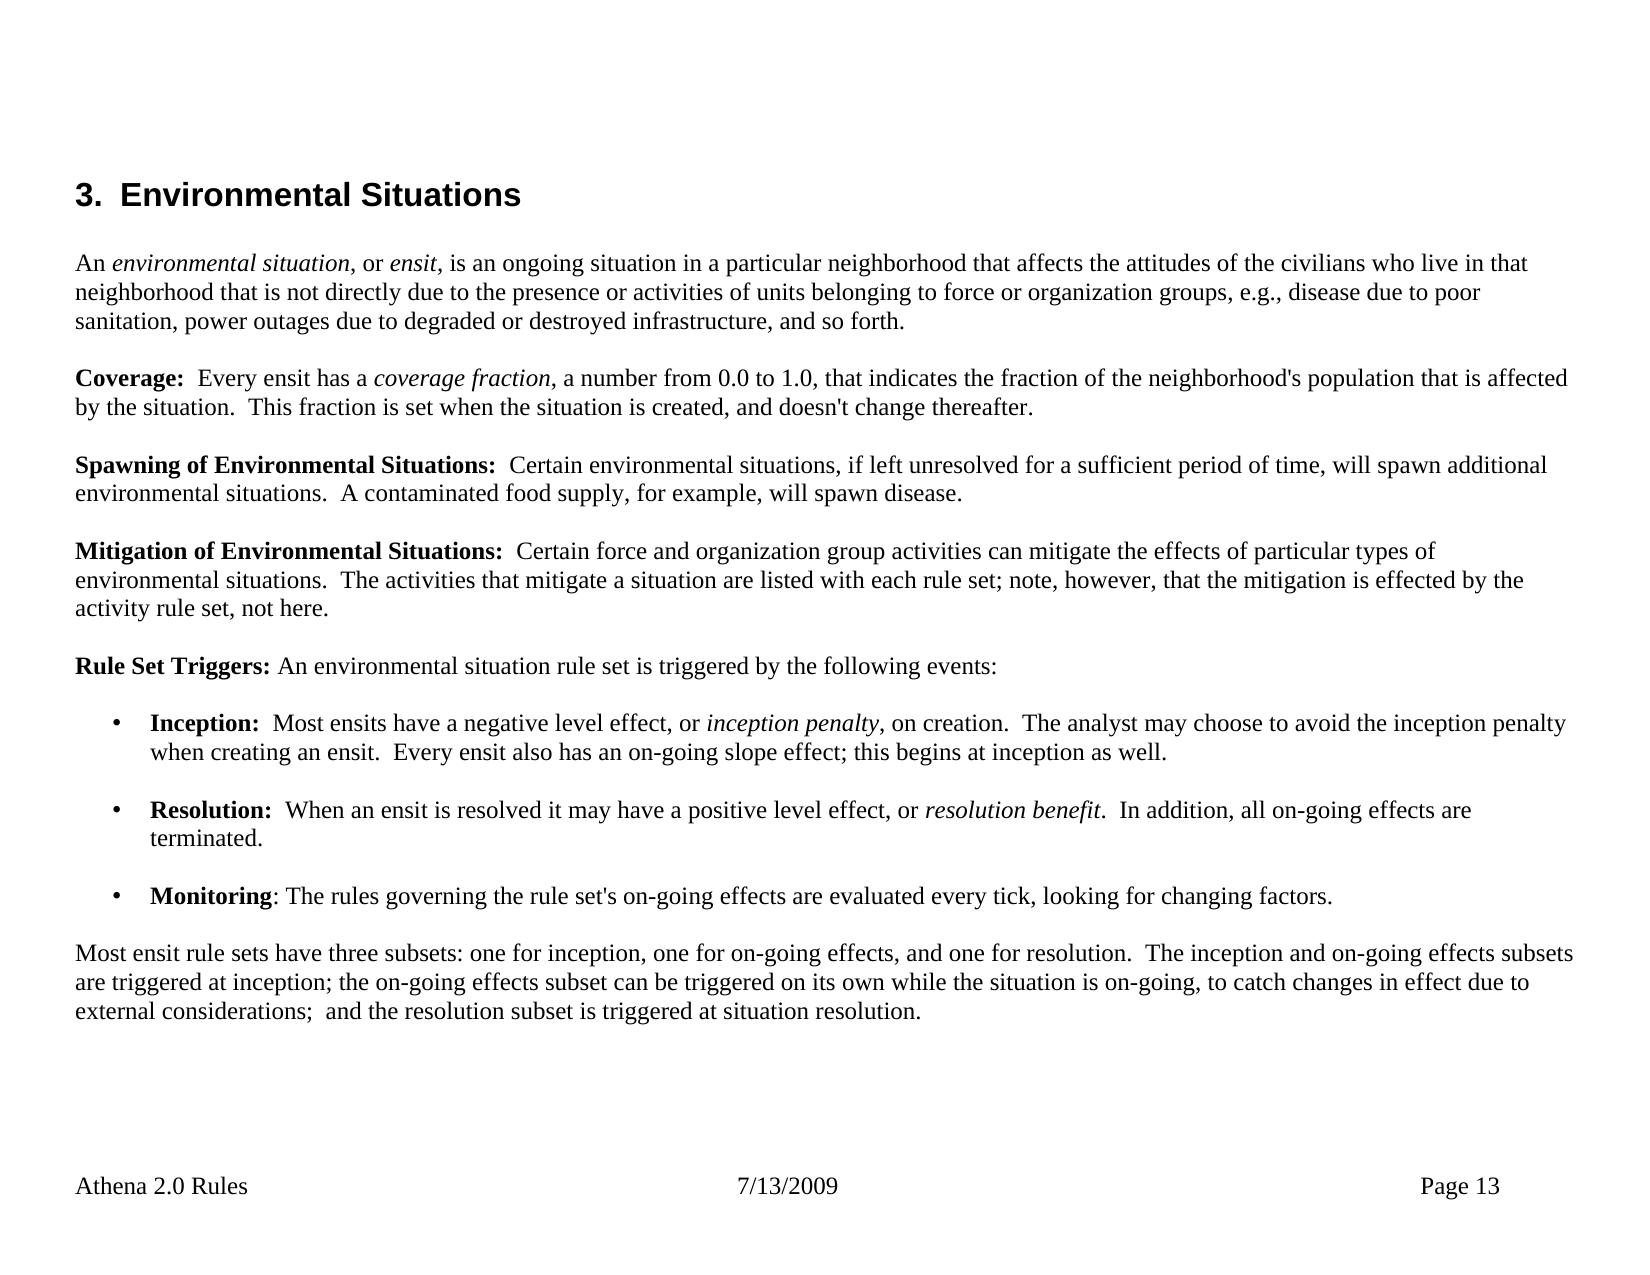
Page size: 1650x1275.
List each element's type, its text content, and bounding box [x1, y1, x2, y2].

text Mitigation of Environmental Situations: Certain force and organization group activities can mitigate the effects of particular types of environmental situations. The activities that mitigate a situation are listed with each rule set; note, however, that the mitigation is effected by the activity rule set, not here. [75, 536, 1575, 622]
text Most ensit rule sets have three subsets: one for inception, one for on-going effects, and one for resolution. The inception and on-going effects subsets are triggered at inception; the on-going effects subset can be triggered on its own while the situation is on-going, to catch changes in effect due to external considerations; and the resolution subset is triggered at situation resolution. [75, 938, 1575, 1025]
text Coverage: Every ensit has a coverage fraction, a number from 0.0 to 1.0, that indicates the fraction of the neighborhood's population that is affected by the situation. This fraction is set when the situation is created, and doesn't change thereafter. [75, 363, 1575, 421]
list Resolution: When an ensit is resolved it may have a positive level effect, or resolution benefit. In addition, all on-going effects are terminated. [112, 795, 1575, 852]
subtitle Environmental Situations [75, 175, 1575, 213]
text Spawning of Environmental Situations: Certain environmental situations, if left unresolved for a sufficient period of time, will spawn additional environmental situations. A contaminated food supply, for example, will spawn disease. [75, 450, 1575, 507]
text Rule Set Triggers: An environmental situation rule set is triggered by the following events: [75, 651, 1575, 680]
text An environmental situation, or ensit, is an ongoing situation in a particular neighborhood that affects the attitudes of the civilians who live in that neighborhood that is not directly due to the presence or activities of units belonging to force or organization groups, e.g., disease due to poor sanitation, power outages due to degraded or destroyed infrastructure, and so forth. [75, 248, 1575, 335]
list Monitoring: The rules governing the rule set's on-going effects are evaluated every tick, looking for changing factors. [112, 881, 1575, 910]
list Inception: Most ensits have a negative level effect, or inception penalty, on creation. The analyst may choose to avoid the inception penalty when creating an ensit. Every ensit also has an on-going slope effect; this begins at inception as well. [112, 708, 1575, 766]
